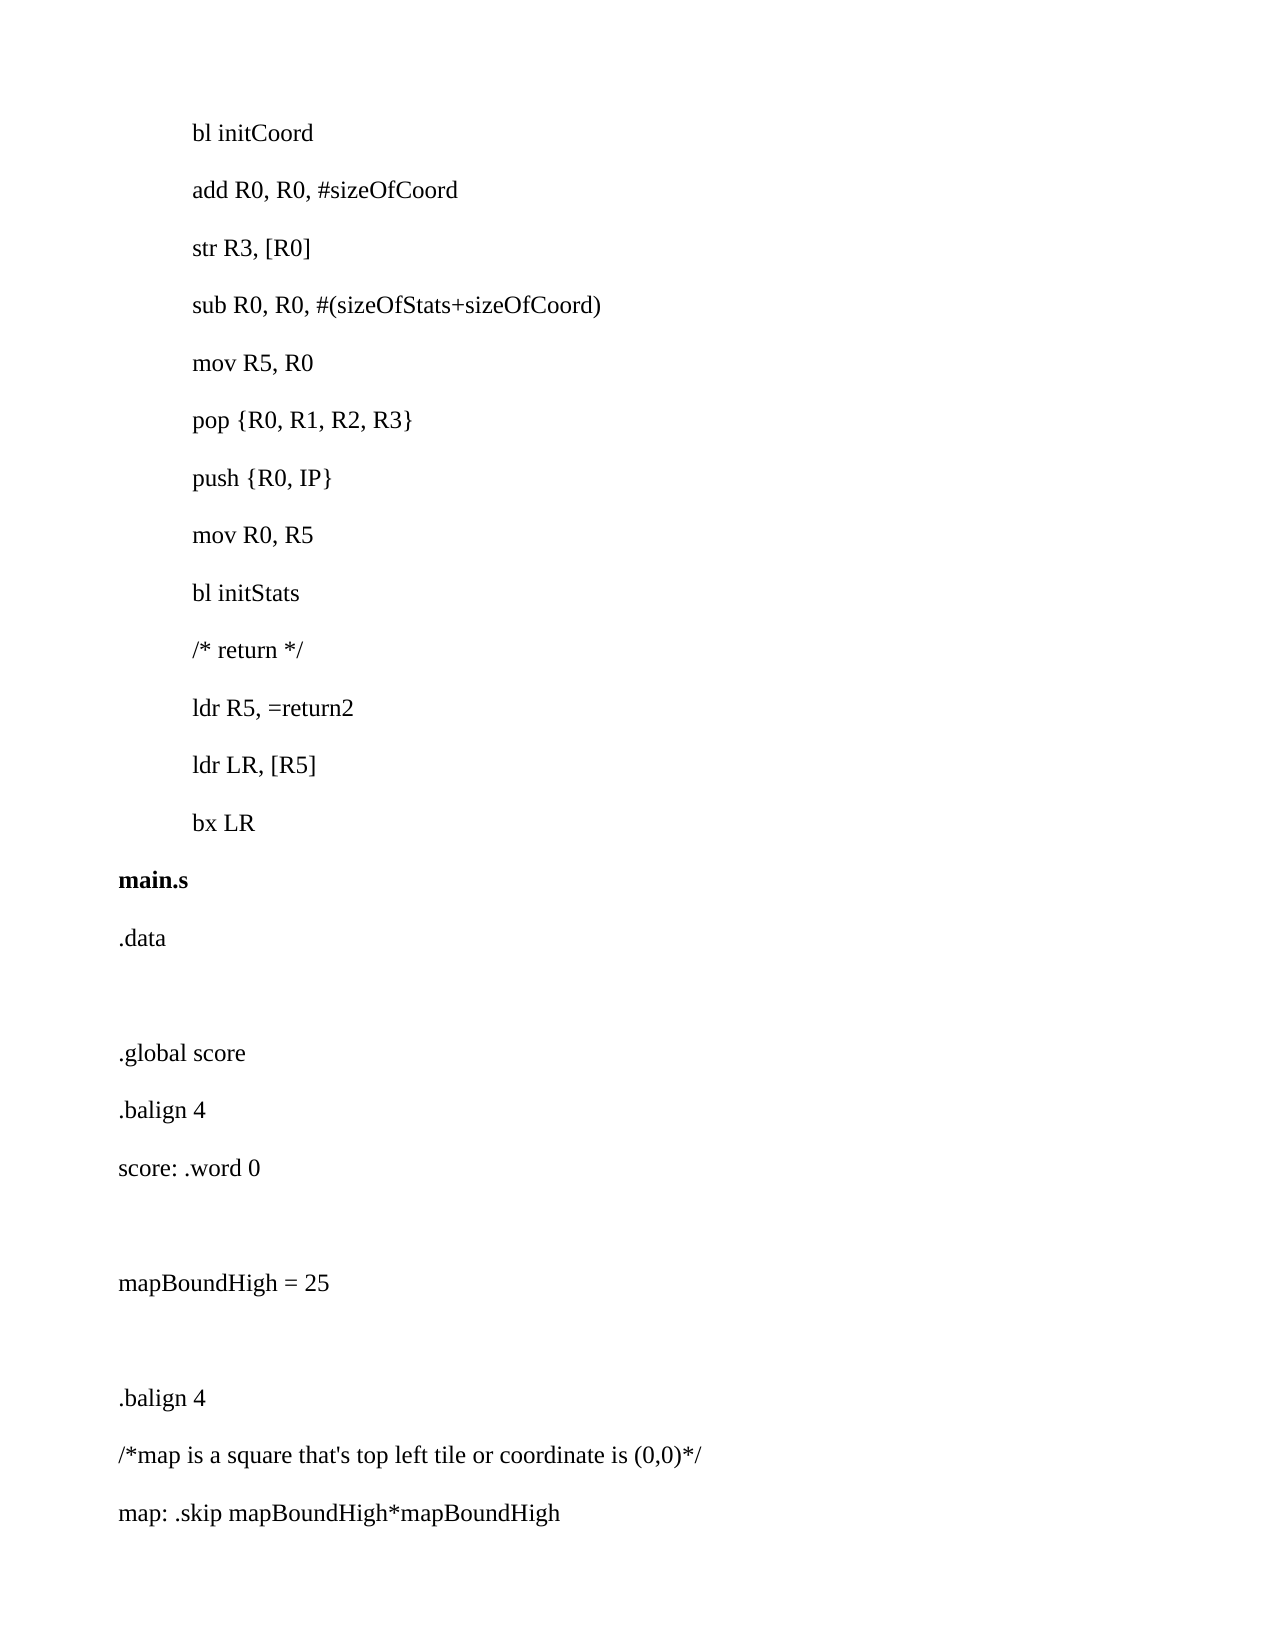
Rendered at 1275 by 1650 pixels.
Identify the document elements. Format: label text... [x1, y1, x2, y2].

text main.s [118, 866, 1157, 894]
text .data [118, 923, 1157, 952]
text mov R5, R0 [118, 348, 1157, 377]
text ldr LR, [R5] [118, 751, 1157, 779]
text score: .word 0 [118, 1153, 1157, 1182]
text .global score [118, 1038, 1157, 1067]
text mov R0, R5 [118, 521, 1157, 549]
text map: .skip mapBoundHigh*mapBoundHigh [118, 1498, 1157, 1527]
text pop {R0, R1, R2, R3} [118, 406, 1157, 434]
text bx LR [118, 808, 1157, 837]
text bl initStats [118, 578, 1157, 607]
text sub R0, R0, #(sizeOfStats+sizeOfCoord) [118, 291, 1157, 319]
text /*map is a square that's top left tile or coordinate is (0,0)*/ [118, 1441, 1157, 1469]
text add R0, R0, #sizeOfCoord [118, 176, 1157, 204]
text mapBoundHigh = 25 [118, 1268, 1157, 1297]
text ldr R5, =return2 [118, 693, 1157, 722]
text push {R0, IP} [118, 463, 1157, 492]
text /* return */ [118, 636, 1157, 664]
text str R3, [R0] [118, 233, 1157, 262]
text .balign 4 [118, 1383, 1157, 1412]
text .balign 4 [118, 1096, 1157, 1124]
text bl initCoord [118, 118, 1157, 147]
